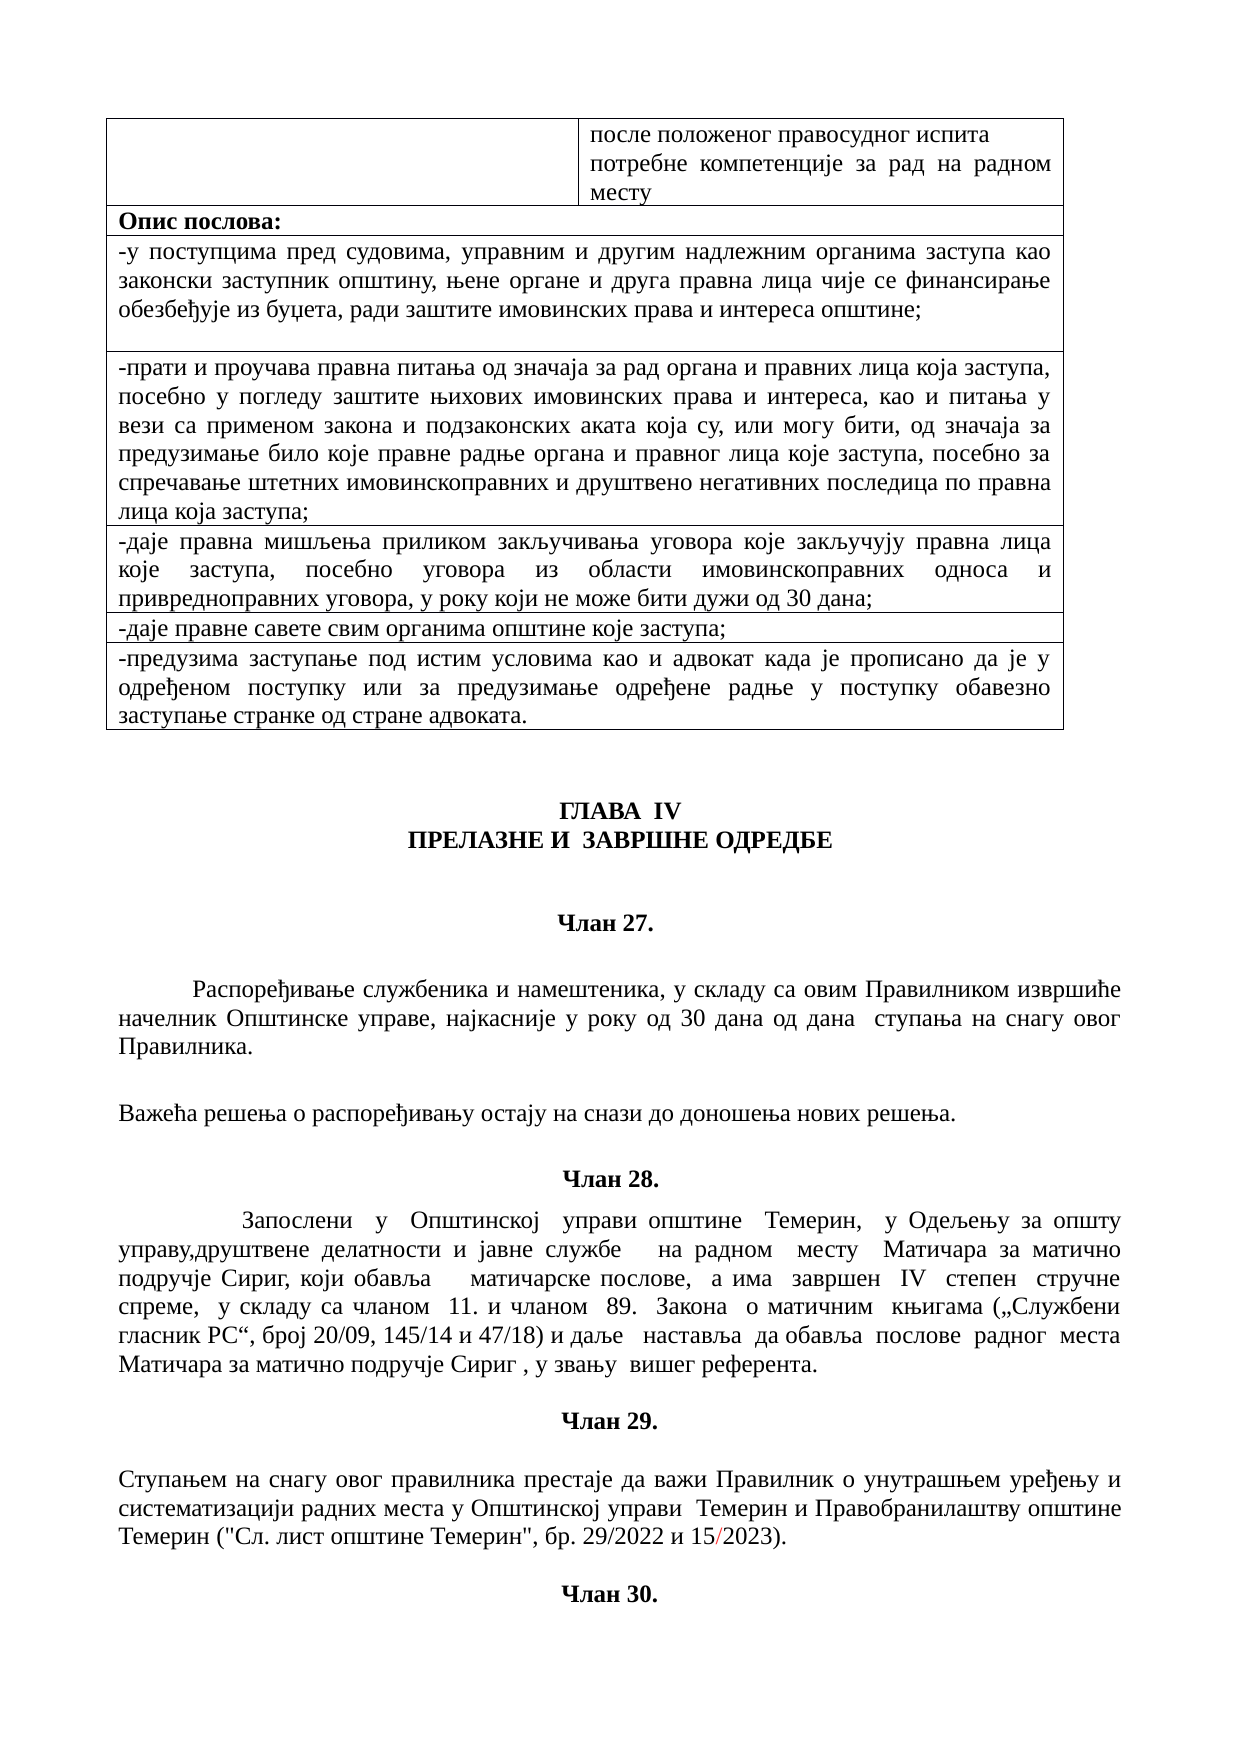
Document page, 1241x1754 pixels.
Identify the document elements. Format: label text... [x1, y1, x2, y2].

text ГЛАВА IV [118, 796, 1122, 825]
text Члан 29. [118, 1406, 1122, 1435]
table_cell -даје правна мишљења приликом закључивања уговора које закључују правна лица које заступа, посебно уговора из области имовинскоправних односа и привредноправних уговора, у року који не може бити дужи од 30 дана; [107, 526, 1063, 612]
table_cell -даје правне савете свим органима општине које заступа; [107, 613, 1063, 642]
table_cell -предузима заступање под истим условима као и адвокат када је прописано да је у одређеном поступку или за предузимање одређене радње у поступку обавезно заступање странке од стране адвоката. [107, 643, 1063, 729]
table_cell [107, 119, 578, 205]
text ПРЕЛАЗНЕ И ЗАВРШНЕ ОДРЕДБЕ [118, 825, 1122, 854]
text Ступањем на снагу овог правилника престаје да важи Правилник о унутрашњем уређењу и систематизацији радних места у Општинској управи Темерин и Правобранилаштву општине Темерин ("Сл. лист општине Темерин", бр. 29/2022 и 15/2023). [118, 1464, 1122, 1550]
table_cell -прати и проучава правна питања од значаја за рад органа и правних лица која заступа, посебно у погледу заштите њихових имовинских права и интереса, као и питања у вези са применом закона и подзаконских аката која су, или могу бити, од значаја за предузимање било које правне радње органа и правног лица које заступа, посебно за спречавање штетних имовинскоправних и друштвено негативних последица по правна лица која заступа; [107, 352, 1063, 525]
table_cell -у поступцима пред судовима, управним и другим надлежним органима заступа као законски заступник општину, њене органе и друга правна лица чије се финансирање обезбеђује из буџета, ради заштите имовинских права и интереса општине; [107, 236, 1063, 351]
table_cell после положеног правосудног испита потребне компетенције за рад на радном месту [579, 119, 1063, 205]
text Члан 30. [118, 1579, 1122, 1608]
text Запослени у Општинској управи општине Темерин, у Одељењу за општу управу,друштвене делатности и јавне службе на раднoм месту Матичара за матично подручје Сириг, који обавља матичарске послове, а има завршен IV степен стручне спреме, у складу са чланом 11. и чланом 89. Закона о матичним књигама („Службени гласник РС“, број 20/09, 145/14 и 47/18) и даље наставља да обавља послове радног места Матичара за матично подручје Сириг , у звању вишег референта. [118, 1205, 1122, 1378]
text Члан 27. [88, 908, 1122, 936]
table_cell Опис послова: [107, 206, 1063, 235]
text Распоређивање службеника и намештеника, у складу са овим Правилником извршиће начелник Општинске управе, најкасније у року од 30 дана од дана ступања на снагу овог Правилника. [118, 974, 1122, 1060]
text Члан 28. [118, 1164, 1122, 1193]
text Важећа решења о распоређивању остају на снази до доношења нових решења. [118, 1098, 1122, 1126]
